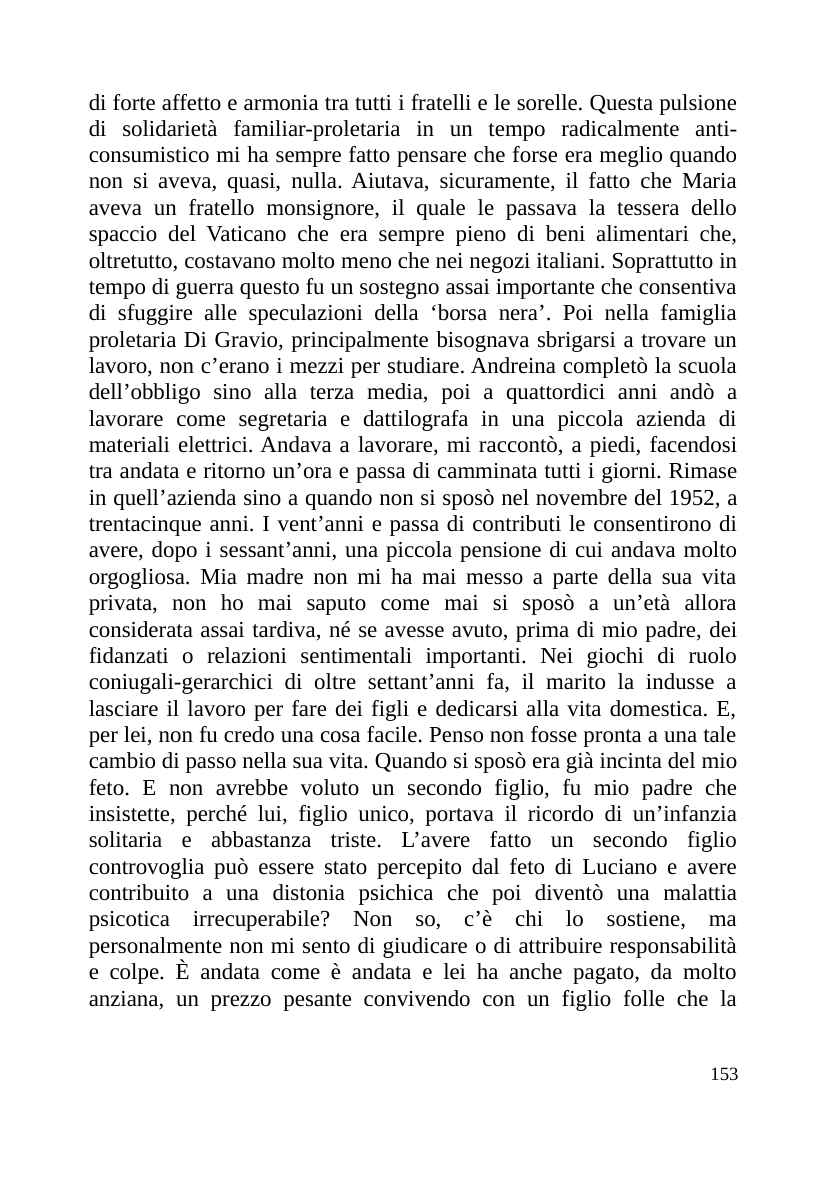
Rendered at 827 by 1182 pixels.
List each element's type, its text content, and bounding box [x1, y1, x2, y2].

text di forte affetto e armonia tra tutti i fratelli e le sorelle. Questa pulsione di solidarietà familiar-proletaria in un tempo radicalmente anti-consumistico mi ha sempre fatto pensare che forse era meglio quando non si aveva, quasi, nulla. Aiutava, sicuramente, il fatto che Maria aveva un fratello monsignore, il quale le passava la tessera dello spaccio del Vaticano che era sempre pieno di beni alimentari che, oltretutto, costavano molto meno che nei negozi italiani. Soprattutto in tempo di guerra questo fu un sostegno assai importante che consentiva di sfuggire alle speculazioni della ‘borsa nera’. Poi nella famiglia proletaria Di Gravio, principalmente bisognava sbrigarsi a trovare un lavoro, non c’erano i mezzi per studiare. Andreina completò la scuola dell’obbligo sino alla terza media, poi a quattordici anni andò a lavorare come segretaria e dattilografa in una piccola azienda di materiali elettrici. Andava a lavorare, mi raccontò, a piedi, facendosi tra andata e ritorno un’ora e passa di camminata tutti i giorni. Rimase in quell’azienda sino a quando non si sposò nel novembre del 1952, a trentacinque anni. I vent’anni e passa di contributi le consentirono di avere, dopo i sessant’anni, una piccola pensione di cui andava molto orgogliosa. Mia madre non mi ha mai messo a parte della sua vita privata, non ho mai saputo come mai si sposò a un’età allora considerata assai tardiva, né se avesse avuto, prima di mio padre, dei fidanzati o relazioni sentimentali importanti. Nei giochi di ruolo coniugali-gerarchici di oltre settant’anni fa, il marito la indusse a lasciare il lavoro per fare dei figli e dedicarsi alla vita domestica. E, per lei, non fu credo una cosa facile. Penso non fosse pronta a una tale cambio di passo nella sua vita. Quando si sposò era già incinta del mio feto. E non avrebbe voluto un secondo figlio, fu mio padre che insistette, perché lui, figlio unico, portava il ricordo di un’infanzia solitaria e abbastanza triste. L’avere fatto un secondo figlio controvoglia può essere stato percepito dal feto di Luciano e avere contribuito a una distonia psichica che poi diventò una malattia psicotica irrecuperabile? Non so, c’è chi lo sostiene, ma personalmente non mi sento di giudicare o di attribuire responsabilità e colpe. È andata come è andata e lei ha anche pagato, da molto anziana, un prezzo pesante convivendo con un figlio folle che la [88, 88, 738, 1011]
